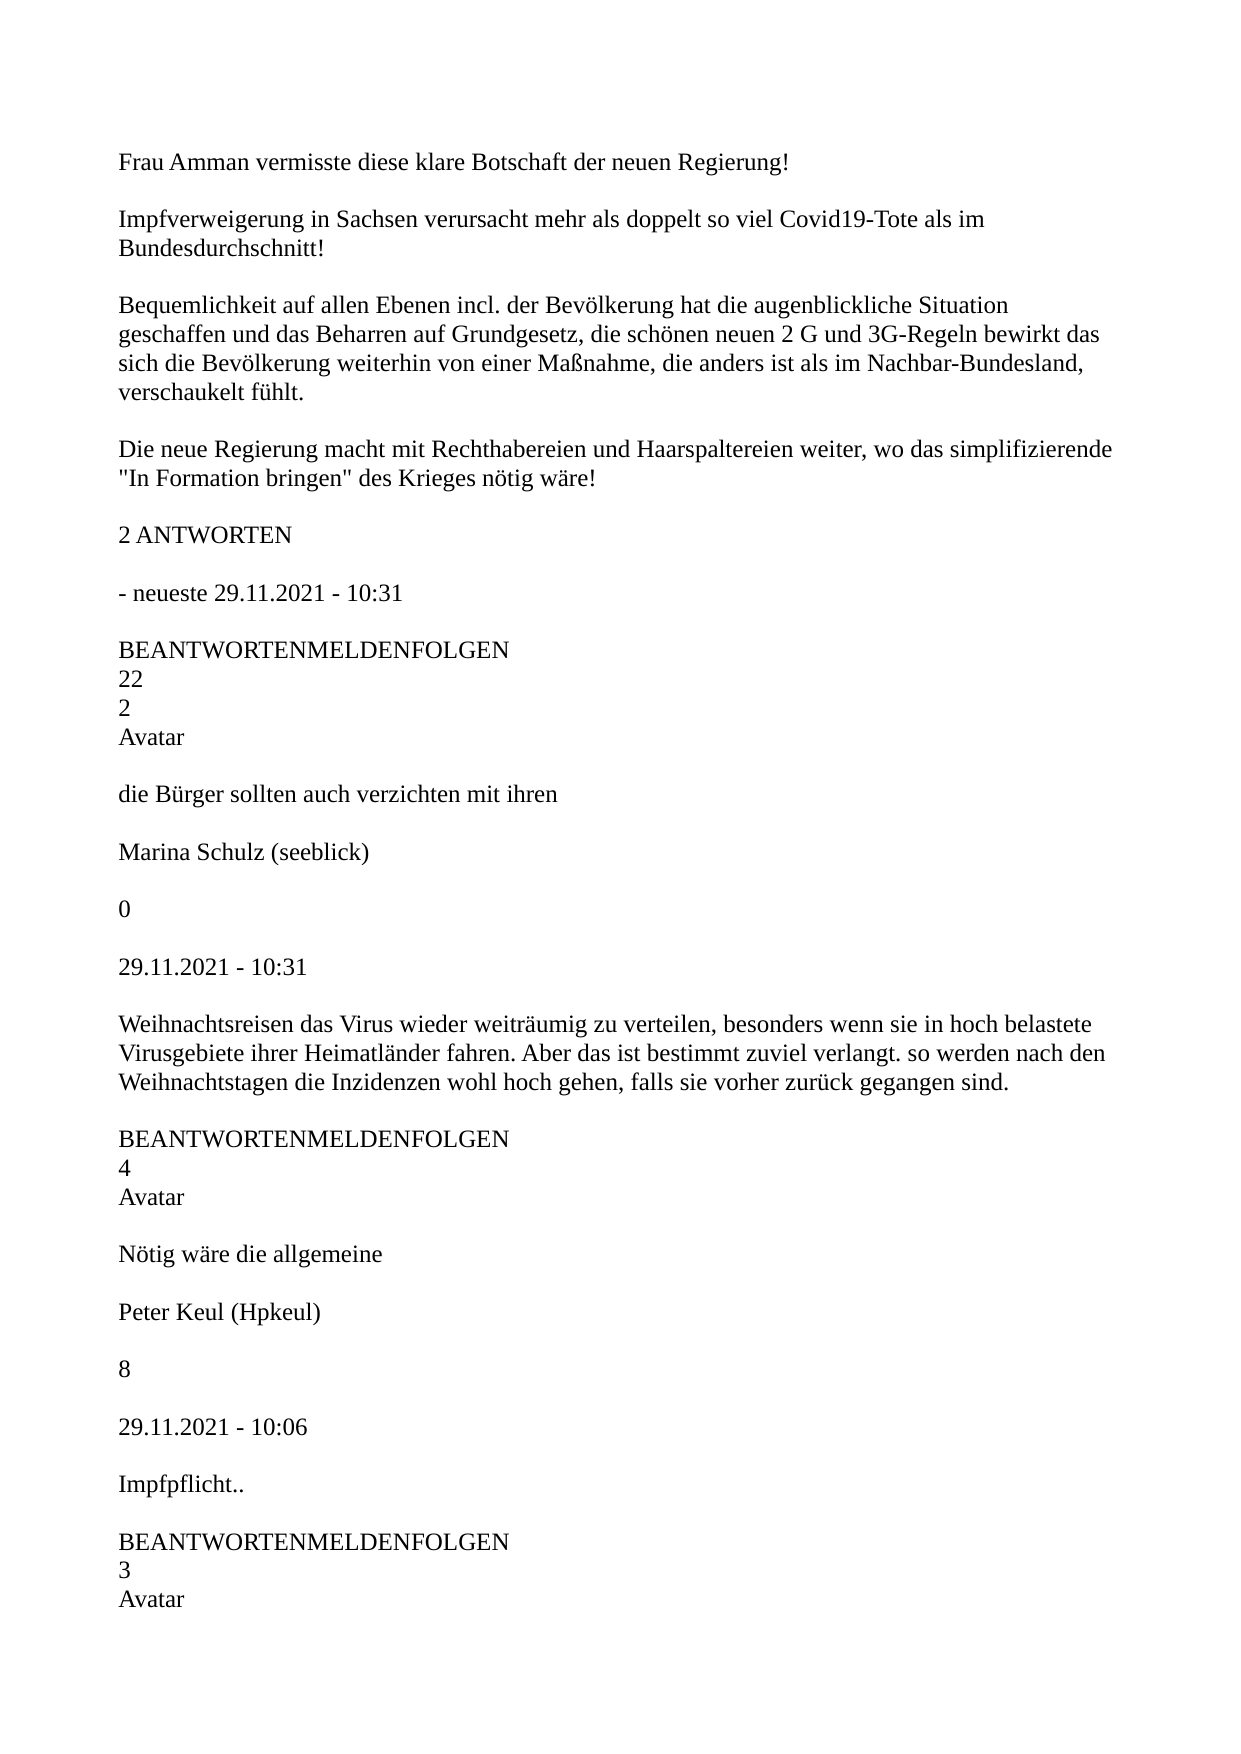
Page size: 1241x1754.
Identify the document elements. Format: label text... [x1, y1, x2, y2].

text BEANTWORTENMELDENFOLGEN [118, 636, 1122, 664]
text die Bürger sollten auch verzichten mit ihren [118, 779, 1122, 808]
text Die neue Regierung macht mit Rechthabereien und Haarspaltereien weiter, wo das simplifizierende "In Formation bringen" des Krieges nötig wäre! [118, 434, 1122, 492]
text Avatar [118, 722, 1122, 751]
text 2 ANTWORTEN [118, 521, 1122, 549]
text Avatar [118, 1584, 1122, 1613]
text 29.11.2021 - 10:06 [118, 1412, 1122, 1441]
text 29.11.2021 - 10:31 [118, 952, 1122, 981]
text Bequemlichkeit auf allen Ebenen incl. der Bevölkerung hat die augenblickliche Situation geschaffen und das Beharren auf Grundgesetz, die schönen neuen 2 G und 3G-Regeln bewirkt das sich die Bevölkerung weiterhin von einer Maßnahme, die anders ist als im Nachbar-Bundesland, verschaukelt fühlt. [118, 291, 1122, 406]
text Weihnachtsreisen das Virus wieder weiträumig zu verteilen, besonders wenn sie in hoch belastete Virusgebiete ihrer Heimatländer fahren. Aber das ist bestimmt zuviel verlangt. so werden nach den Weihnachtstagen die Inzidenzen wohl hoch gehen, falls sie vorher zurück gegangen sind. [118, 1009, 1122, 1096]
text BEANTWORTENMELDENFOLGEN [118, 1124, 1122, 1153]
text Impfpflicht.. [118, 1469, 1122, 1498]
text Peter Keul (Hpkeul) [118, 1297, 1122, 1326]
text 8 [118, 1354, 1122, 1383]
text Nötig wäre die allgemeine [118, 1239, 1122, 1268]
text Avatar [118, 1182, 1122, 1211]
text 0 [118, 894, 1122, 923]
text 4 [118, 1153, 1122, 1182]
text Impfverweigerung in Sachsen verursacht mehr als doppelt so viel Covid19-Tote als im Bundesdurchschnitt! [118, 204, 1122, 262]
text Marina Schulz (seeblick) [118, 837, 1122, 866]
text 3 [118, 1556, 1122, 1584]
text Frau Amman vermisste diese klare Botschaft der neuen Regierung! [118, 147, 1122, 176]
text BEANTWORTENMELDENFOLGEN [118, 1527, 1122, 1556]
text 2 [118, 693, 1122, 722]
text - neueste 29.11.2021 - 10:31 [118, 578, 1122, 607]
text 22 [118, 664, 1122, 693]
